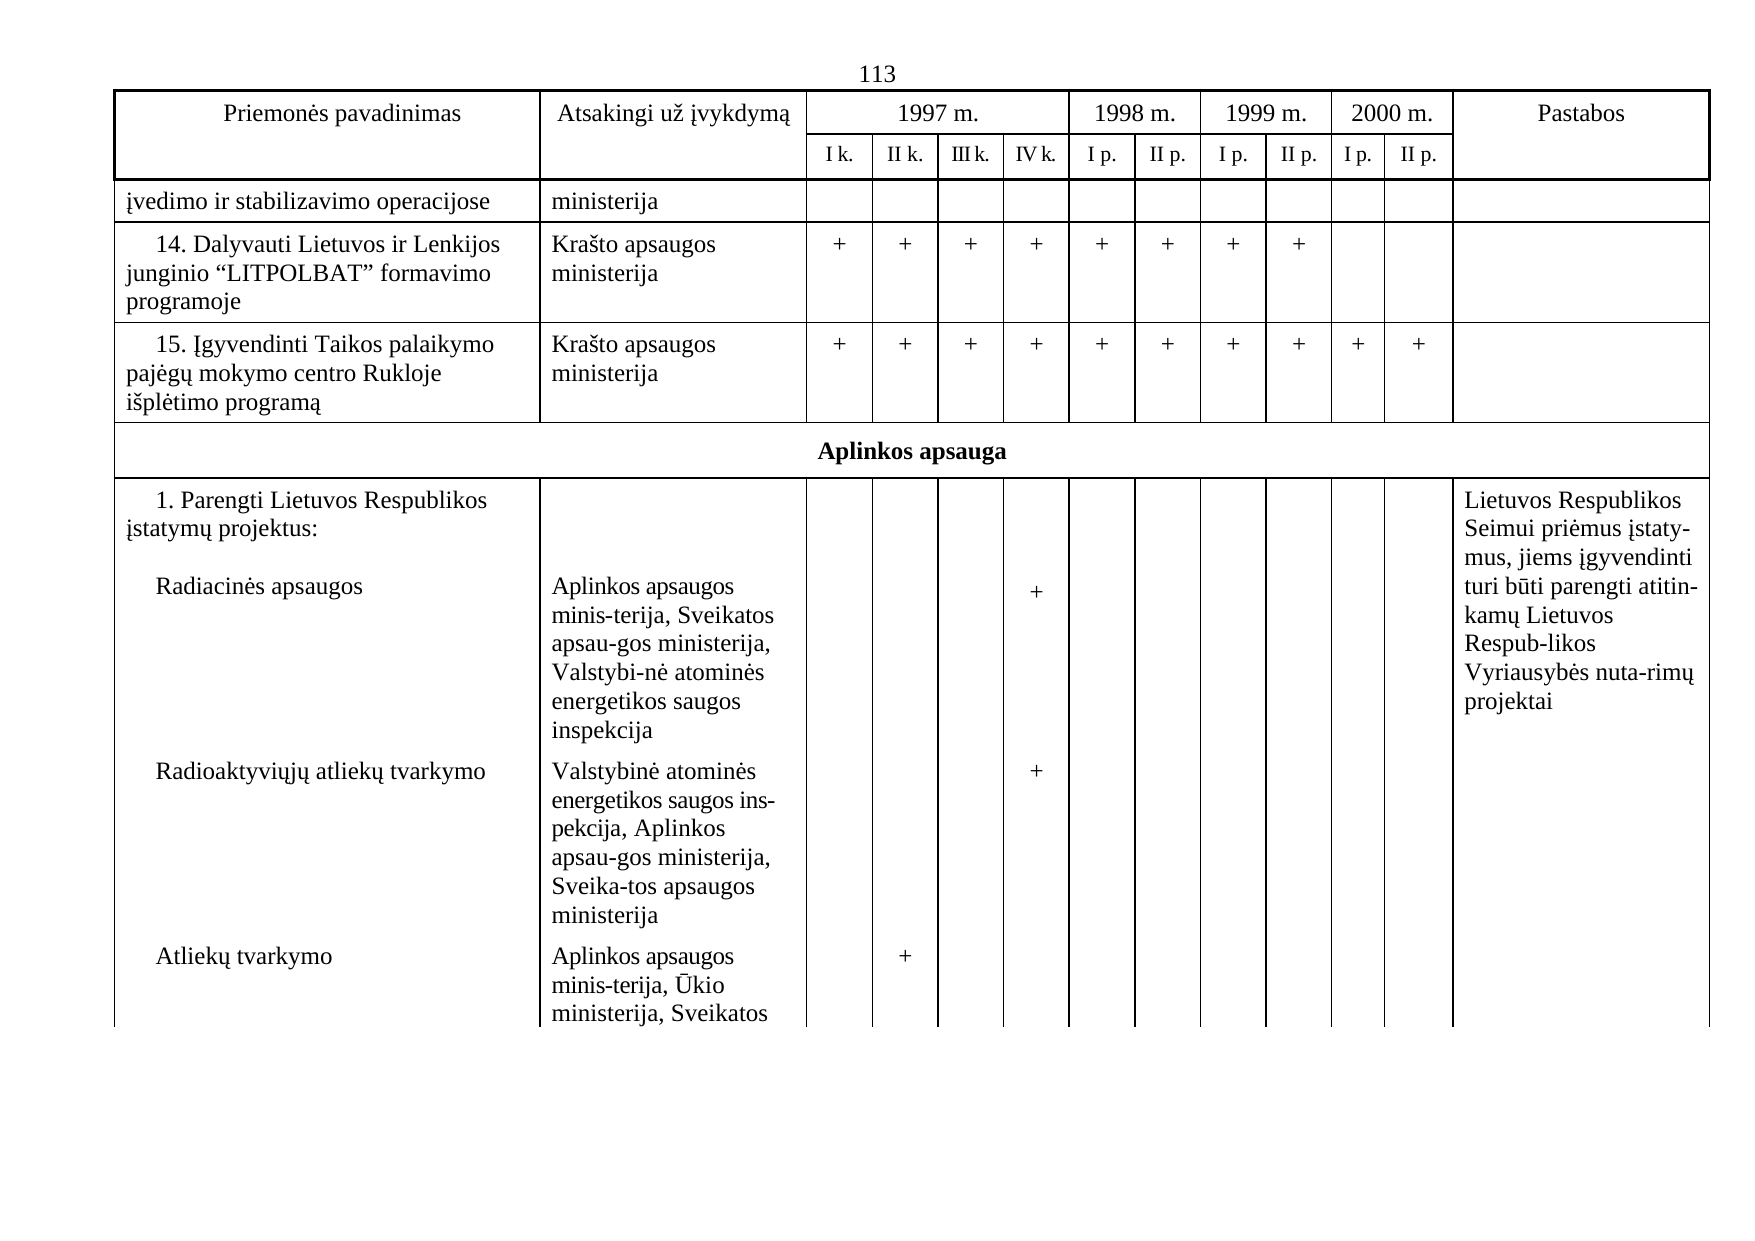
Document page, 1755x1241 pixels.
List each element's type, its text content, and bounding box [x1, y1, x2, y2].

table_cell + [1136, 223, 1200, 321]
table_cell + [1332, 323, 1384, 422]
table_cell [1267, 479, 1331, 571]
table_cell [1385, 571, 1452, 750]
table_cell + [1004, 571, 1068, 750]
table_cell II p. [1136, 135, 1200, 178]
table_cell [1454, 223, 1709, 321]
table_cell [1454, 750, 1709, 935]
table_cell [1454, 181, 1709, 221]
table_cell I p. [1332, 135, 1384, 178]
table_cell [1267, 935, 1331, 1027]
table_cell [1201, 181, 1265, 221]
table_cell [1201, 750, 1265, 935]
table_cell Aplinkos apsaugos minis-terija, Sveikatos apsau-gos ministerija, Valstybi-nė atominės energetikos saugos inspekcija [541, 571, 806, 750]
table_header 1997 m. [807, 92, 1068, 133]
table_cell Radioaktyviųjų atliekų tvarkymo [115, 750, 539, 935]
table_cell [1201, 479, 1265, 571]
table_cell 1. Parengti Lietuvos Respublikos įstatymų projektus: [115, 479, 539, 571]
table_cell [1332, 223, 1384, 321]
table_cell [873, 479, 937, 571]
table_cell [939, 750, 1003, 935]
table_header 2000 m. [1332, 92, 1452, 133]
table_cell I p. [1201, 135, 1265, 178]
table_cell [1136, 571, 1200, 750]
table_cell [1004, 479, 1068, 571]
table_cell [1332, 479, 1384, 571]
table_cell [1070, 479, 1134, 571]
table_cell Krašto apsaugos ministerija [541, 323, 806, 422]
table_cell + [873, 935, 937, 1027]
table_cell + [1136, 323, 1200, 422]
table_cell turi būti parengti atitin-kamų Lietuvos Respub-likos Vyriausybės nuta-rimų projektai [1454, 571, 1709, 750]
table_cell II p. [1267, 135, 1331, 178]
table_cell [807, 479, 872, 571]
table_cell [1385, 750, 1452, 935]
table_cell 15. Įgyvendinti Taikos palaikymo pajėgų mokymo centro Rukloje išplėtimo programą [115, 323, 539, 422]
table_cell [541, 479, 806, 571]
table_cell + [873, 223, 937, 321]
table_cell [1070, 750, 1134, 935]
table_cell [807, 935, 872, 1027]
table_cell [1070, 935, 1134, 1027]
table_cell [939, 479, 1003, 571]
table_cell III k. [939, 135, 1003, 178]
table_cell [1267, 571, 1331, 750]
table_cell [1004, 181, 1068, 221]
table_cell + [1070, 223, 1134, 321]
table_cell [116, 133, 539, 178]
table_cell [1267, 750, 1331, 935]
table_cell + [939, 323, 1003, 422]
table_cell [1136, 479, 1200, 571]
table_cell + [1201, 223, 1265, 321]
table_cell [1385, 181, 1452, 221]
table_cell [807, 750, 872, 935]
table_cell [807, 571, 872, 750]
table_cell [1385, 935, 1452, 1027]
table_cell + [939, 223, 1003, 321]
table_cell [1385, 479, 1452, 571]
table_cell [1070, 571, 1134, 750]
table_cell [1454, 935, 1709, 1027]
table_cell II p. [1385, 135, 1452, 178]
table_header Pastabos [1454, 92, 1708, 133]
table_cell [541, 133, 806, 178]
table_cell + [1004, 223, 1068, 321]
table_cell Lietuvos Respublikos Seimui priėmus įstaty-mus, jiems įgyvendinti [1454, 479, 1709, 571]
table_cell + [1201, 323, 1265, 422]
table_cell [1004, 935, 1068, 1027]
table_cell + [1267, 323, 1331, 422]
table_cell + [807, 223, 872, 321]
table_cell ministerija [541, 181, 806, 221]
table_cell [1136, 935, 1200, 1027]
table_cell [1136, 750, 1200, 935]
table_cell įvedimo ir stabilizavimo operacijose [115, 181, 539, 221]
table_cell [1332, 181, 1384, 221]
table_cell 14. Dalyvauti Lietuvos ir Lenkijos junginio “LITPOLBAT” formavimo programoje [115, 223, 539, 321]
table_cell Valstybinė atominės energetikos saugos ins-pekcija, Aplinkos apsau-gos ministerija, Sveika-tos apsaugos ministerija [541, 750, 806, 935]
table_cell [939, 181, 1003, 221]
table_cell + [1385, 323, 1452, 422]
table_cell [1136, 181, 1200, 221]
table_cell [1332, 571, 1384, 750]
table_cell [1454, 323, 1709, 422]
table_header 1998 m. [1070, 92, 1200, 133]
table_cell I k. [807, 135, 872, 178]
table_cell [873, 181, 937, 221]
table_cell [939, 571, 1003, 750]
table_cell Krašto apsaugos ministerija [541, 223, 806, 321]
table_cell [1201, 571, 1265, 750]
table_header 1999 m. [1201, 92, 1331, 133]
table_cell + [807, 323, 872, 422]
table_cell [939, 935, 1003, 1027]
table_cell [1201, 935, 1265, 1027]
table_cell + [1070, 323, 1134, 422]
table_cell [1454, 133, 1708, 178]
table_cell + [1267, 223, 1331, 321]
table_cell [873, 750, 937, 935]
table_cell Aplinkos apsaugos minis-terija, Ūkio ministerija, Sveikatos [541, 935, 806, 1027]
table_cell [807, 181, 872, 221]
table_cell [1385, 223, 1452, 321]
table_cell Aplinkos apsauga [115, 423, 1709, 477]
table_cell + [1004, 750, 1068, 935]
table_cell [873, 571, 937, 750]
table_cell [1267, 181, 1331, 221]
table_cell Radiacinės apsaugos [115, 571, 539, 750]
table_cell [1332, 750, 1384, 935]
table_cell + [1004, 323, 1068, 422]
table_cell I p. [1070, 135, 1134, 178]
table_cell IV k. [1004, 135, 1068, 178]
table_header Atsakingi už įvykdymą [541, 92, 806, 133]
table_cell + [873, 323, 937, 422]
table_cell Atliekų tvarkymo [115, 935, 539, 1027]
table_cell [1070, 181, 1134, 221]
table_cell II k. [873, 135, 937, 178]
table_cell [1332, 935, 1384, 1027]
table_header Priemonės pavadinimas [116, 92, 539, 133]
